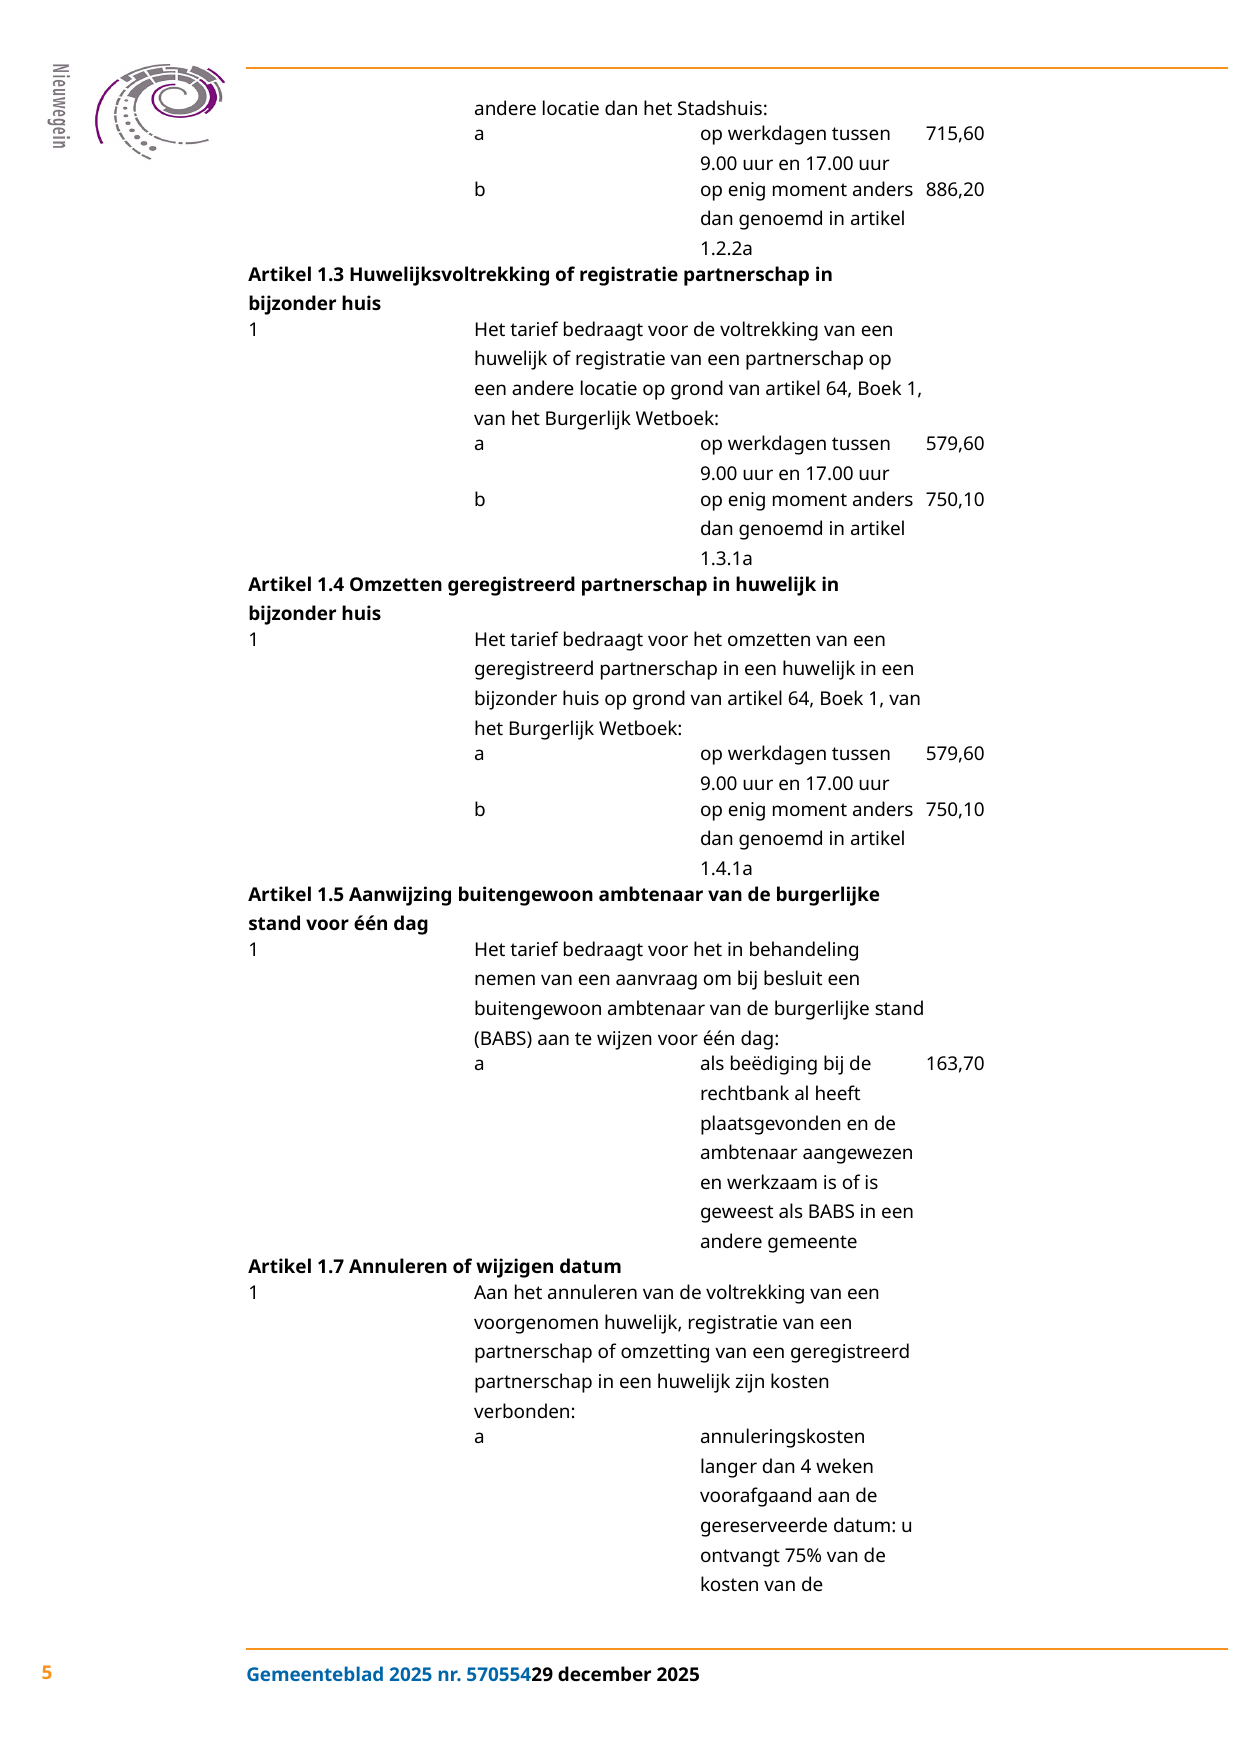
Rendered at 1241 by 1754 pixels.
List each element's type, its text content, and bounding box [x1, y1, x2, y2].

table_cell Het tarief bedraagt voor het in behandeling nemen van een aanvraag om bij besluit een buitengewoon ambtenaar van de burgerlijke stand (BABS) aan te wijzen voor één dag: [474, 936, 926, 1051]
table_cell Aan het annuleren van de voltrekking van een voorgenomen huwelijk, registratie van een partnerschap of omzetting van een geregistreerd partnerschap in een huwelijk zijn kosten verbonden: [474, 1280, 926, 1423]
table_cell 579,60 [926, 741, 1152, 796]
table_cell [926, 571, 1152, 626]
table_cell [926, 881, 1152, 936]
table_cell 163,70 [926, 1051, 1152, 1254]
table_cell op enig moment anders dan genoemd in artikel 1.3.1a [700, 486, 926, 571]
table_cell b [474, 176, 700, 261]
table_cell [248, 1051, 474, 1254]
table_cell a [474, 741, 700, 796]
table_cell op werkdagen tussen 9.00 uur en 17.00 uur [700, 121, 926, 176]
table_cell 1 [248, 1280, 474, 1423]
table_cell [926, 316, 1152, 431]
table_cell op werkdagen tussen 9.00 uur en 17.00 uur [700, 431, 926, 486]
table_cell [926, 1424, 1152, 1597]
table_cell a [474, 121, 700, 176]
table_cell Het tarief bedraagt voor de voltrekking van een huwelijk of registratie van een partnerschap op een andere locatie op grond van artikel 64, Boek 1, van het Burgerlijk Wetboek: [474, 316, 926, 431]
table_cell a [474, 1051, 700, 1254]
table_cell [926, 1254, 1152, 1279]
table_cell b [474, 796, 700, 881]
table_cell [926, 261, 1152, 316]
table_cell b [474, 486, 700, 571]
table_cell [248, 486, 474, 571]
table_cell [248, 176, 474, 261]
table_cell a [474, 1424, 700, 1597]
table_cell [248, 741, 474, 796]
table_cell a [474, 431, 700, 486]
table_cell op enig moment anders dan genoemd in artikel 1.2.2a [700, 176, 926, 261]
table_cell [248, 121, 474, 176]
table_cell als beëdiging bij de rechtbank al heeft plaatsgevonden en de ambtenaar aangewezen en werkzaam is of is geweest als BABS in een andere gemeente [700, 1051, 926, 1254]
table_cell op werkdagen tussen 9.00 uur en 17.00 uur [700, 741, 926, 796]
table_cell op enig moment anders dan genoemd in artikel 1.4.1a [700, 796, 926, 881]
picture [41, 47, 231, 172]
table_cell [248, 431, 474, 486]
table_cell Artikel 1.3 Huwelijksvoltrekking of registratie partnerschap in bijzonder huis [248, 261, 926, 316]
table_cell Artikel 1.5 Aanwijzing buitengewoon ambtenaar van de burgerlijke stand voor één dag [248, 881, 926, 936]
table_cell Het tarief bedraagt voor het omzetten van een geregistreerd partnerschap in een huwelijk in een bijzonder huis op grond van artikel 64, Boek 1, van het Burgerlijk Wetboek: [474, 626, 926, 741]
table_cell 1 [248, 626, 474, 741]
table_cell [248, 796, 474, 881]
table_cell 1 [248, 316, 474, 431]
table_cell 750,10 [926, 486, 1152, 571]
table_cell [926, 1280, 1152, 1423]
table_cell [248, 1424, 474, 1597]
table_cell 1 [248, 936, 474, 1051]
table_cell [926, 936, 1152, 1051]
table_cell [248, 95, 474, 121]
table_cell 886,20 [926, 176, 1152, 261]
table_cell andere locatie dan het Stadshuis: [474, 95, 926, 121]
table_cell Artikel 1.4 Omzetten geregistreerd partnerschap in huwelijk in bijzonder huis [248, 571, 926, 626]
table_cell 579,60 [926, 431, 1152, 486]
table_cell 750,10 [926, 796, 1152, 881]
table_cell Artikel 1.7 Annuleren of wijzigen datum [248, 1254, 926, 1279]
table_cell annuleringskosten langer dan 4 weken voorafgaand aan de gereserveerde datum: u ontvangt 75% van de kosten van de [700, 1424, 926, 1597]
table_cell [926, 626, 1152, 741]
table_cell 715,60 [926, 121, 1152, 176]
table_cell [926, 95, 1152, 121]
